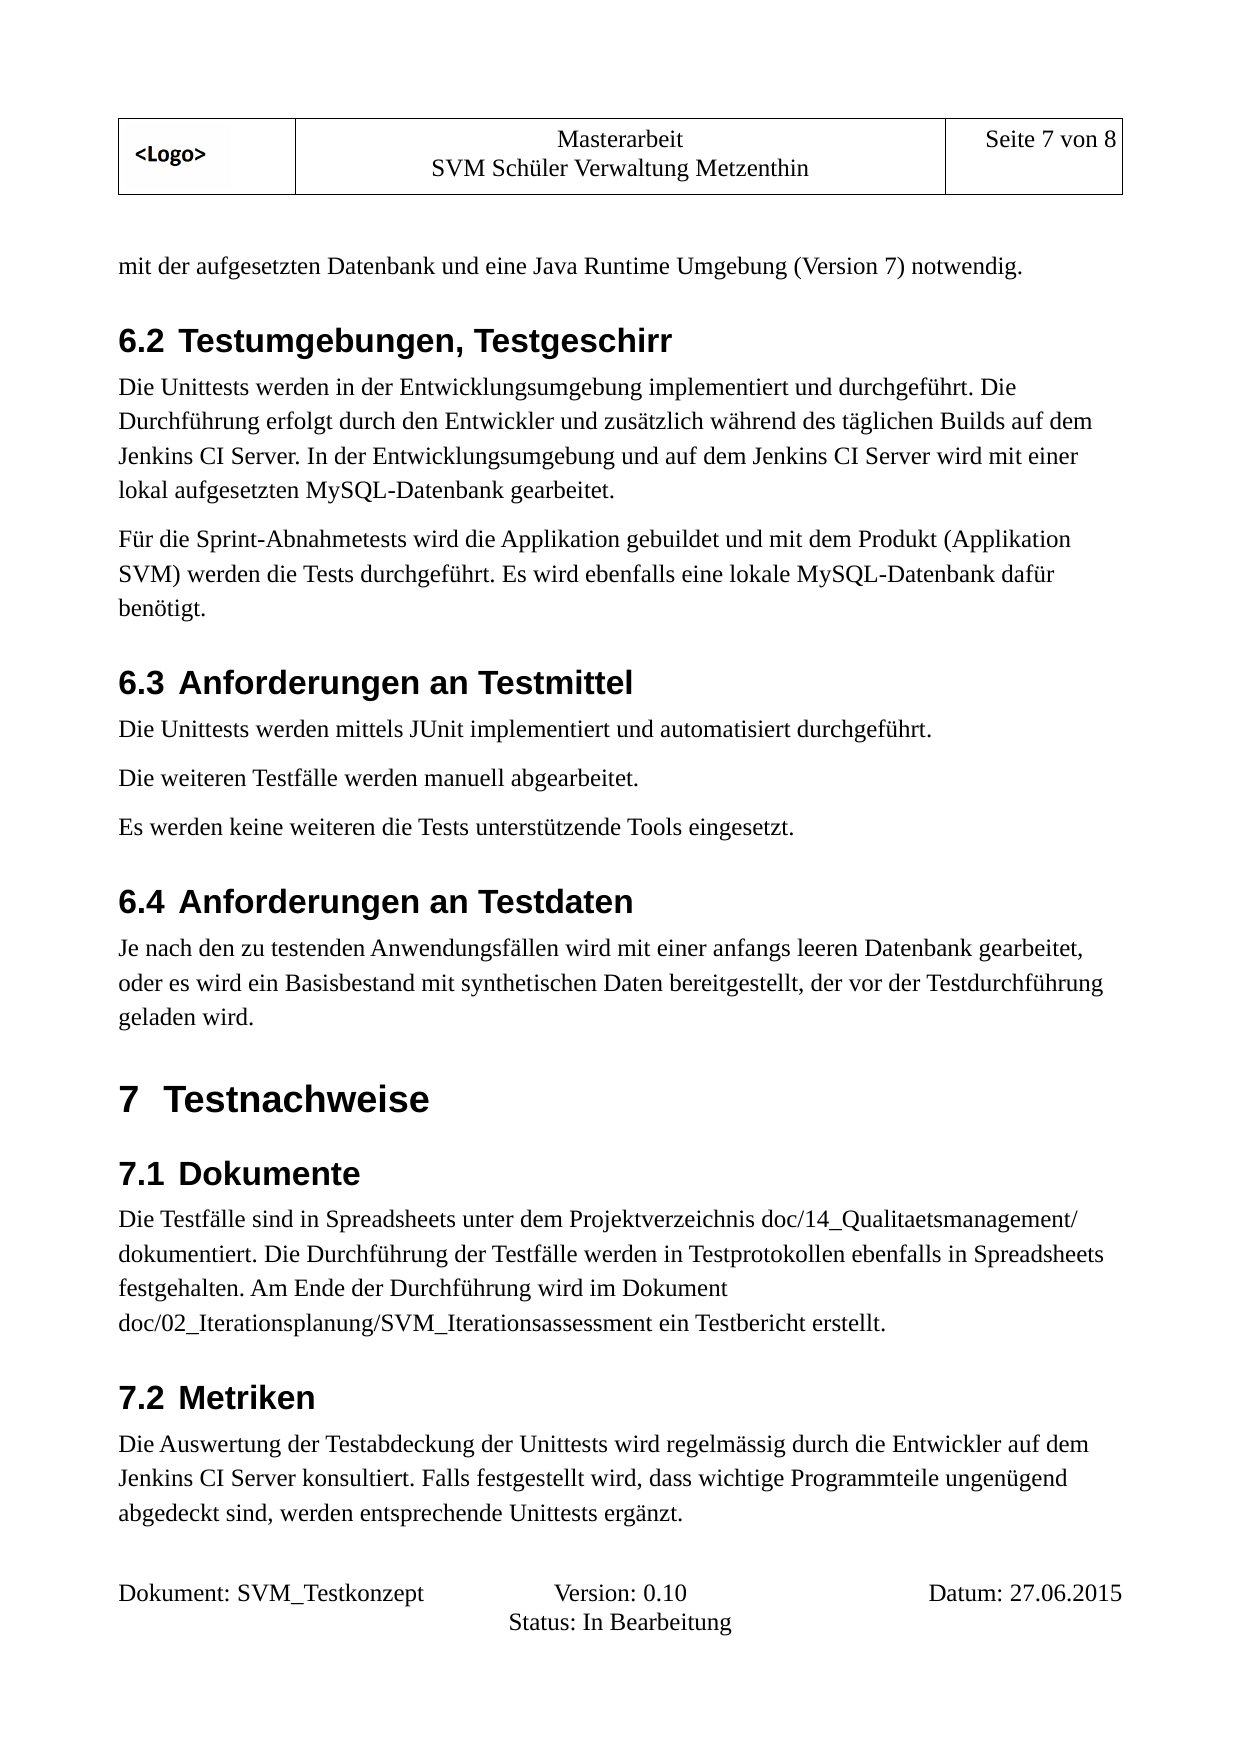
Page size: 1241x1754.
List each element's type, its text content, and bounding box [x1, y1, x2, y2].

picture [123, 123, 230, 189]
text Die Unittests werden mittels JUnit implementiert und automatisiert durchgeführt. [118, 714, 1122, 743]
subtitle Anforderungen an Testmittel [118, 663, 1122, 702]
text Die weiteren Testfälle werden manuell abgearbeitet. [118, 763, 1122, 792]
subtitle Testnachweise [118, 1076, 1122, 1120]
text Es werden keine weiteren die Tests unterstützende Tools eingesetzt. [118, 812, 1122, 841]
text Die Testfälle sind in Spreadsheets unter dem Projektverzeichnis doc/14_Qualitaetsmanagement/ dokumentiert. Die Durchführung der Testfälle werden in Testprotokollen ebenfalls in Spreadsheets festgehalten. Am Ende der Durchführung wird im Dokument doc/02_Iterationsplanung/SVM_Iterationsassessment ein Testbericht erstellt. [118, 1204, 1122, 1337]
subtitle Metriken [118, 1378, 1122, 1417]
subtitle Anforderungen an Testdaten [118, 882, 1122, 921]
text Die Unittests werden in der Entwicklungsumgebung implementiert und durchgeführt. Die Durchführung erfolgt durch den Entwickler und zusätzlich während des täglichen Builds auf dem Jenkins CI Server. In der Entwicklungsumgebung und auf dem Jenkins CI Server wird mit einer lokal aufgesetzten MySQL-Datenbank gearbeitet. [118, 372, 1122, 504]
text Für die Sprint-Abnahmetests wird die Applikation gebuildet und mit dem Produkt (Applikation SVM) werden die Tests durchgeführt. Es wird ebenfalls eine lokale MySQL-Datenbank dafür benötigt. [118, 524, 1122, 622]
text Je nach den zu testenden Anwendungsfällen wird mit einer anfangs leeren Datenbank gearbeitet, oder es wird ein Basisbestand mit synthetischen Daten bereitgestellt, der vor der Testdurchführung geladen wird. [118, 933, 1122, 1031]
subtitle Dokumente [118, 1153, 1122, 1192]
subtitle Testumgebungen, Testgeschirr [118, 321, 1122, 359]
text Die Auswertung der Testabdeckung der Unittests wird regelmässig durch die Entwickler auf dem Jenkins CI Server konsultiert. Falls festgestellt wird, dass wichtige Programmteile ungenügend abgedeckt sind, werden entsprechende Unittests ergänzt. [118, 1429, 1122, 1527]
text mit der aufgesetzten Datenbank und eine Java Runtime Umgebung (Version 7) notwendig. [118, 251, 1122, 279]
